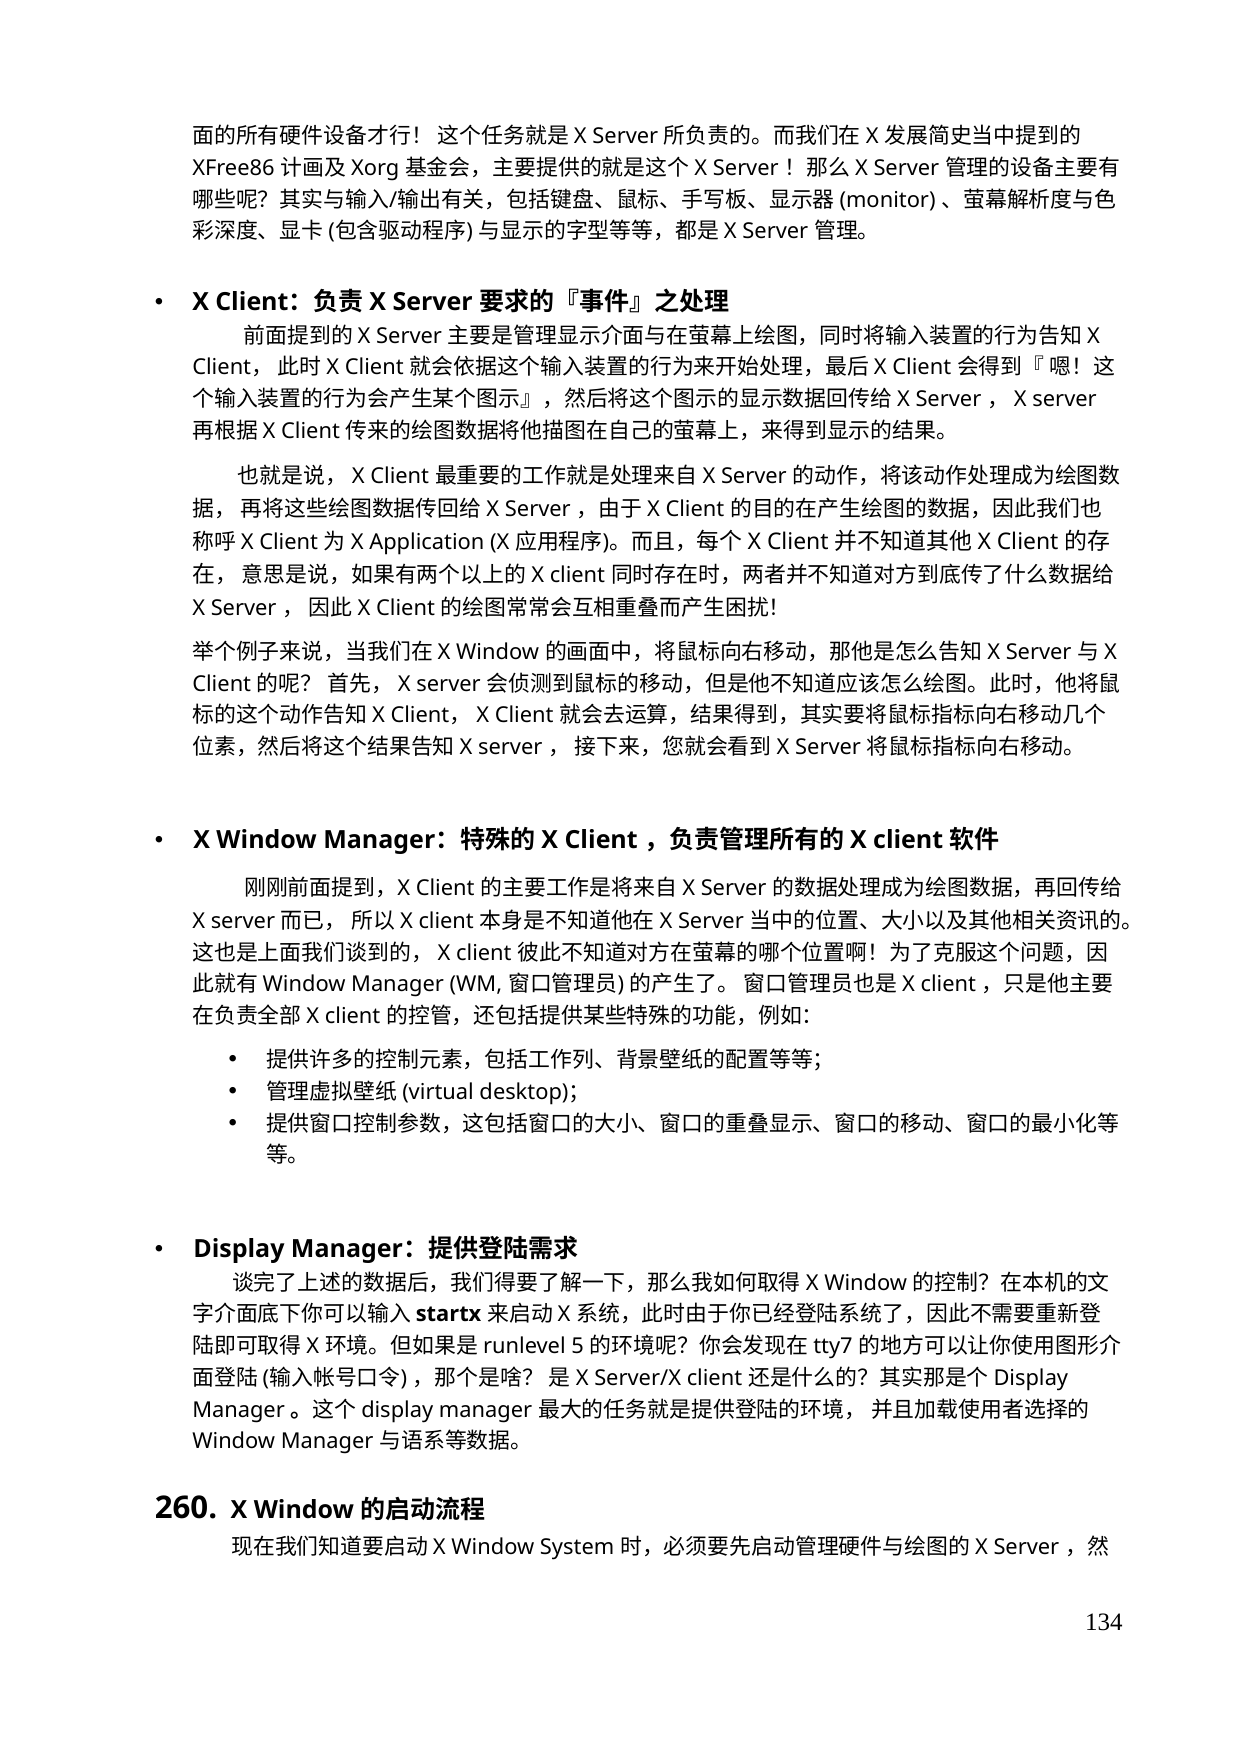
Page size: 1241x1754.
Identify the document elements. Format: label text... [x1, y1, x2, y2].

list 提供许多的控制元素，包括工作列、背景壁纸的配置等等； [228, 1042, 1122, 1074]
text 也就是说， X Client 最重要的工作就是处理来自 X Server 的动作，将该动作处理成为绘图数据， 再将这些绘图数据传回给 X Server ，由于 X Client 的目的在产生绘图的数据，因此我们也称呼 X Client 为 X Application (X 应用程序)。而且，每个 X Client 并不知道其他 X Client 的存在， 意思是说，如果有两个以上的 X client 同时存在时，两者并不知道对方到底传了什么数据给 X Server ， 因此 X Client 的绘图常常会互相重叠而产生困扰！ [192, 457, 1122, 621]
list Display Manager：提供登陆需求 [154, 1228, 1122, 1264]
list X Window 的启动流程 [154, 1485, 1122, 1527]
list X Window Manager：特殊的 X Client ，负责管理所有的 X client 软件 [154, 820, 1122, 856]
list 提供窗口控制参数，这包括窗口的大小、窗口的重叠显示、窗口的移动、窗口的最小化等等。 [228, 1106, 1122, 1169]
list 前面提到的 X Server 主要是管理显示介面与在萤幕上绘图，同时将输入装置的行为告知 X Client， 此时 X Client 就会依据这个输入装置的行为来开始处理，最后 X Client 会得到『 嗯！这个输入装置的行为会产生某个图示』，然后将这个图示的显示数据回传给 X Server ， X server 再根据 X Client 传来的绘图数据将他描图在自己的萤幕上，来得到显示的结果。 [154, 318, 1122, 445]
text 举个例子来说，当我们在 X Window 的画面中，将鼠标向右移动，那他是怎么告知 X Server 与 X Client 的呢？ 首先， X server 会侦测到鼠标的移动，但是他不知道应该怎么绘图。此时，他将鼠标的这个动作告知 X Client， X Client 就会去运算，结果得到，其实要将鼠标指标向右移动几个位素，然后将这个结果告知 X server ， 接下来，您就会看到 X Server 将鼠标指标向右移动。 [192, 634, 1122, 761]
list 管理虚拟壁纸 (virtual desktop)； [228, 1074, 1122, 1106]
list 面的所有硬件设备才行！ 这个任务就是 X Server 所负责的。而我们在 X 发展简史当中提到的 XFree86 计画及 Xorg 基金会，主要提供的就是这个 X Server ！那么 X Server 管理的设备主要有哪些呢？其实与输入/输出有关，包括键盘、鼠标、手写板、显示器 (monitor) 、萤幕解析度与色彩深度、显卡 (包含驱动程序) 与显示的字型等等，都是 X Server 管理。 [154, 118, 1122, 245]
list 现在我们知道要启动 X Window System 时，必须要先启动管理硬件与绘图的 X Server ，然 [154, 1527, 1122, 1562]
list X Client：负责 X Server 要求的『事件』之处理 [154, 281, 1122, 318]
list 谈完了上述的数据后，我们得要了解一下，那么我如何取得 X Window 的控制？在本机的文字介面底下你可以输入 startx 来启动 X 系统，此时由于你已经登陆系统了，因此不需要重新登陆即可取得 X 环境。但如果是 runlevel 5 的环境呢？你会发现在 tty7 的地方可以让你使用图形介面登陆 (输入帐号口令) ，那个是啥？ 是 X Server/X client 还是什么的？其实那是个 Display Manager 。这个 display manager 最大的任务就是提供登陆的环境， 并且加载使用者选择的 Window Manager 与语系等数据。 [154, 1264, 1122, 1455]
text 刚刚前面提到，X Client 的主要工作是将来自 X Server 的数据处理成为绘图数据，再回传给 X server 而已， 所以 X client 本身是不知道他在 X Server 当中的位置、大小以及其他相关资讯的。这也是上面我们谈到的， X client 彼此不知道对方在萤幕的哪个位置啊！为了克服这个问题，因此就有 Window Manager (WM, 窗口管理员) 的产生了。 窗口管理员也是 X client ，只是他主要在负责全部 X client 的控管，还包括提供某些特殊的功能，例如： [192, 869, 1122, 1030]
